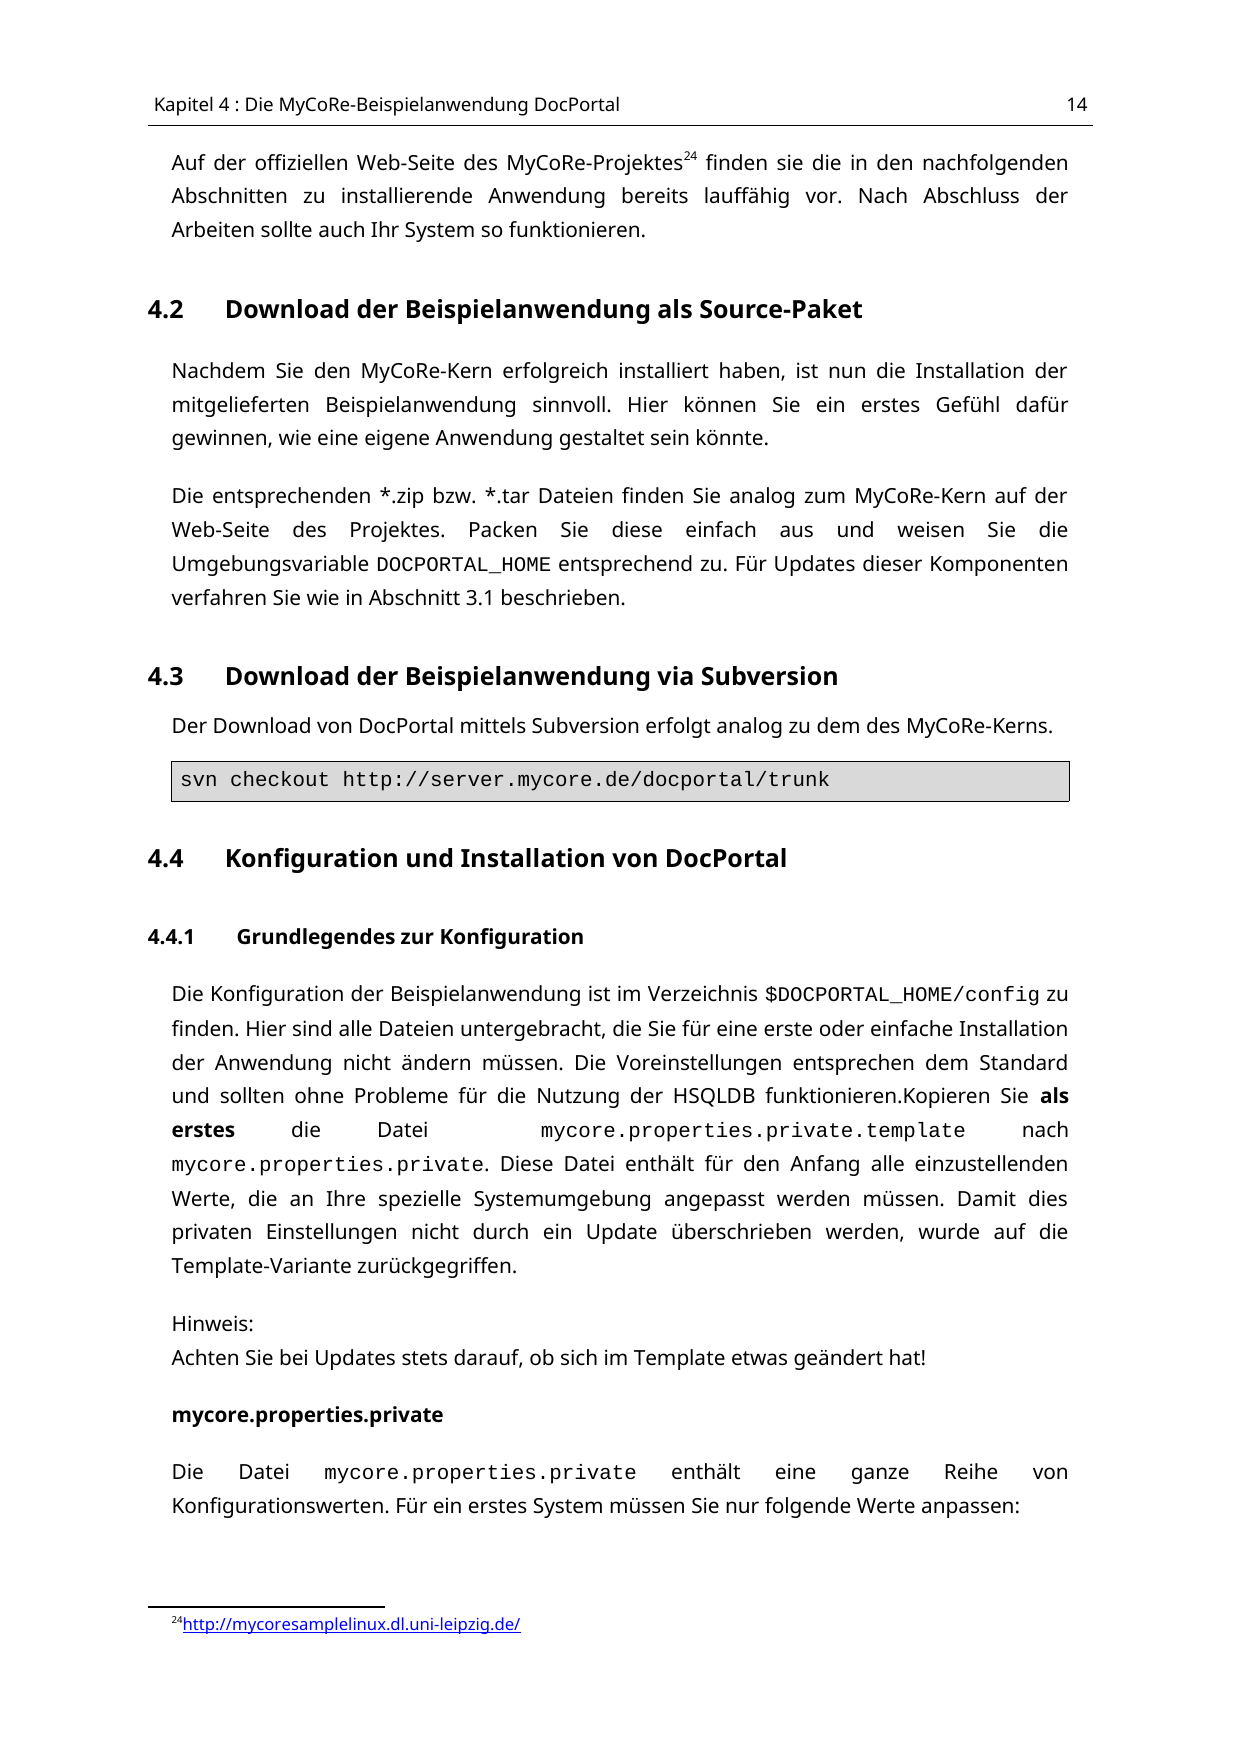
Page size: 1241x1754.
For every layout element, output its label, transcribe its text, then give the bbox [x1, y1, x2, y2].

subtitle Konfiguration und Installation von DocPortal [148, 840, 1092, 874]
subtitle Download der Beispielanwendung als Source-Paket [148, 292, 1092, 326]
subtitle Grundlegendes zur Konfiguration [148, 922, 1092, 950]
text http://mycoresamplelinux.dl.uni-leipzig.de/ [171, 1613, 1069, 1636]
subtitle Download der Beispielanwendung via Subversion [148, 659, 1092, 693]
text Die entsprechenden *.zip bzw. *.tar Dateien finden Sie analog zum MyCoRe-Kern auf der Web-Seite des Projektes. Packen Sie diese einfach aus und weisen Sie die Umgebungsvariable DOCPORTAL_HOME entsprechend zu. Für Updates dieser Komponenten verfahren Sie wie in Abschnitt 3.1 beschrieben. [171, 481, 1069, 611]
text svn checkout http://server.mycore.de/docportal/trunk [172, 762, 1069, 801]
text Die Datei mycore.properties.private enthält eine ganze Reihe von Konfigurationswerten. Für ein erstes System müssen Sie nur folgende Werte anpassen: [171, 1457, 1069, 1520]
text mycore.properties.private [171, 1400, 1069, 1428]
text Nachdem Sie den MyCoRe-Kern erfolgreich installiert haben, ist nun die Installation der mitgelieferten Beispielanwendung sinnvoll. Hier können Sie ein erstes Gefühl dafür gewinnen, wie eine eigene Anwendung gestaltet sein könnte. [171, 356, 1069, 452]
text Die Konfiguration der Beispielanwendung ist im Verzeichnis $DOCPORTAL_HOME/config zu finden. Hier sind alle Dateien untergebracht, die Sie für eine erste oder einfache Installation der Anwendung nicht ändern müssen. Die Voreinstellungen entsprechen dem Standard und sollten ohne Probleme für die Nutzung der HSQLDB funktionieren.Kopieren Sie als erstes die Datei mycore.properties.private.template nach mycore.properties.private. Diese Datei enthält für den Anfang alle einzustellenden Werte, die an Ihre spezielle Systemumgebung angepasst werden müssen. Damit dies privaten Einstellungen nicht durch ein Update überschrieben werden, wurde auf die Template-Variante zurückgegriffen. [171, 979, 1069, 1279]
text Hinweis: Achten Sie bei Updates stets darauf, ob sich im Template etwas geändert hat! [171, 1309, 1069, 1371]
text Der Download von DocPortal mittels Subversion erfolgt analog zu dem des MyCoRe-Kerns. [171, 712, 1069, 740]
text Auf der offiziellen Web-Seite des MyCoRe-Projektes finden sie die in den nachfolgenden Abschnitten zu installierende Anwendung bereits lauffähig vor. Nach Abschluss der Arbeiten sollte auch Ihr System so funktionieren. [171, 148, 1069, 243]
